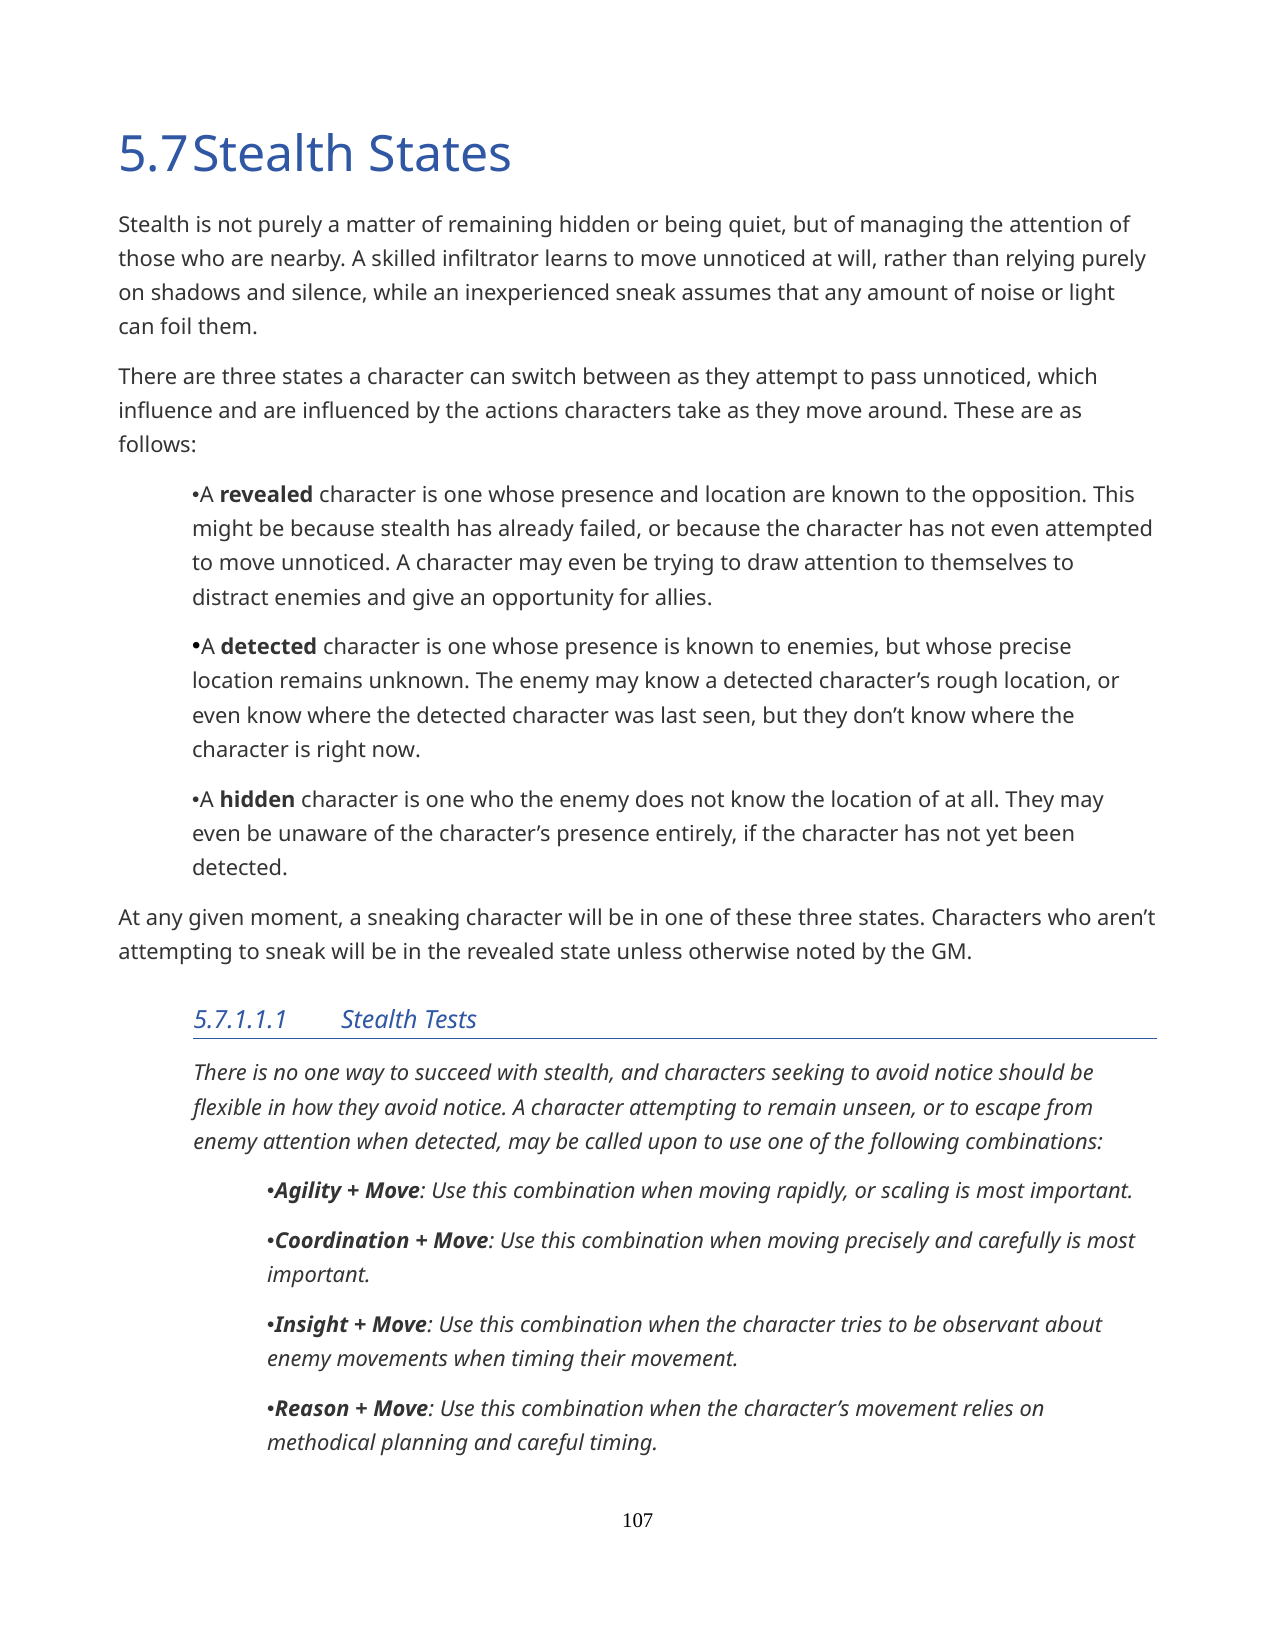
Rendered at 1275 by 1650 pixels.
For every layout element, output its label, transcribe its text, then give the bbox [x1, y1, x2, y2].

list A detected character is one whose presence is known to enemies, but whose precise location remains unknown. The enemy may know a detected character’s rough location, or even know where the detected character was last seen, but they don’t know where the character is right now. [118, 631, 1157, 764]
text There is no one way to succeed with stealth, and characters seeking to avoid notice should be flexible in how they avoid notice. A character attempting to remain unseen, or to escape from enemy attention when detected, may be called upon to use one of the following combinations: [193, 1057, 1157, 1156]
text There are three states a character can switch between as they attempt to pass unnoticed, which influence and are influenced by the actions characters take as they move around. These are as follows: [118, 361, 1157, 459]
list A hidden character is one who the enemy does not know the location of at all. They may even be unaware of the character’s presence entirely, if the character has not yet been detected. [118, 784, 1157, 882]
list A revealed character is one whose presence and location are known to the opposition. This might be because stealth has already failed, or because the character has not even attempted to move unnoticed. A character may even be trying to draw attention to themselves to distract enemies and give an opportunity for allies. [118, 479, 1157, 611]
list Reason + Move: Use this combination when the character’s movement relies on methodical planning and careful timing. [193, 1393, 1157, 1457]
text At any given moment, a sneaking character will be in one of these three states. Characters who aren’t attempting to sneak will be in the revealed state unless otherwise noted by the GM. [118, 902, 1157, 966]
list Coordination + Move: Use this combination when moving precisely and carefully is most important. [193, 1225, 1157, 1289]
list Agility + Move: Use this combination when moving rapidly, or scaling is most important. [193, 1176, 1157, 1205]
list Insight + Move: Use this combination when the character tries to be observant about enemy movements when timing their movement. [193, 1309, 1157, 1373]
text Stealth is not purely a matter of remaining hidden or being quiet, but of managing the attention of those who are nearby. A skilled infiltrator learns to move unnoticed at will, rather than relying purely on shadows and silence, while an inexperienced sneak assumes that any amount of noise or light can foil them. [118, 209, 1157, 341]
subtitle Stealth States [118, 118, 1157, 186]
subtitle Stealth Tests [193, 1001, 1157, 1038]
